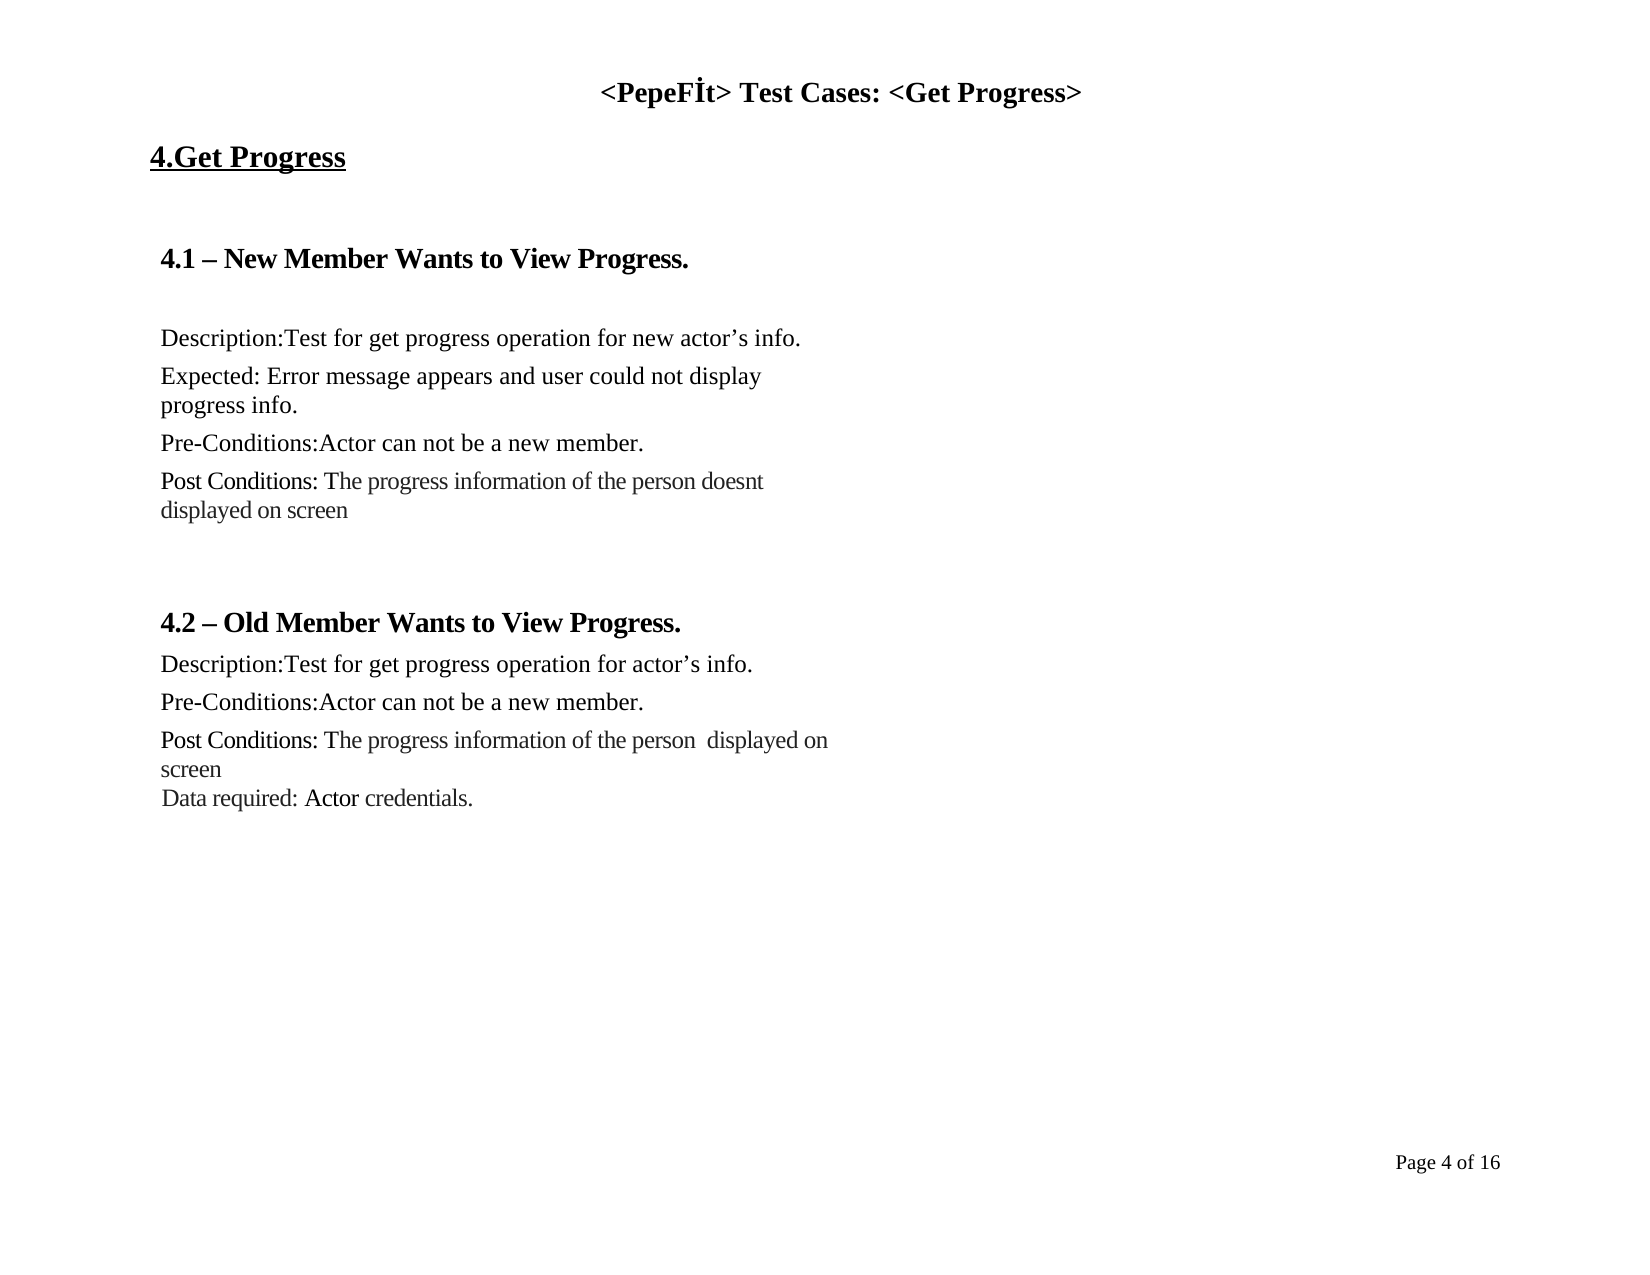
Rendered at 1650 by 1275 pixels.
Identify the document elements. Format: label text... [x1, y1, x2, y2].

text <PepeFİt> Test Cases: <Get Progress> [150, 75, 1500, 108]
list Pre-Conditions:Actor can not be a new member. [160, 687, 846, 716]
list 4.2 – Old Member Wants to View Progress. [160, 606, 846, 639]
list Post Conditions: The progress information of the person doesnt displayed on screen [160, 467, 846, 524]
list 4.1 – New Member Wants to View Progress. [160, 241, 846, 275]
list Description:Test for get progress operation for actor’s info. [160, 649, 846, 677]
text Data required: Actor credentials. [150, 783, 1500, 812]
list Expected: Error message appears and user could not display progress info. [160, 361, 846, 419]
list Description:Test for get progress operation for new actor’s info. [160, 323, 846, 352]
list Post Conditions: The progress information of the person displayed on screen [160, 725, 846, 783]
list Pre-Conditions:Actor can not be a new member. [160, 428, 846, 457]
text 4.Get Progress [150, 138, 1500, 174]
